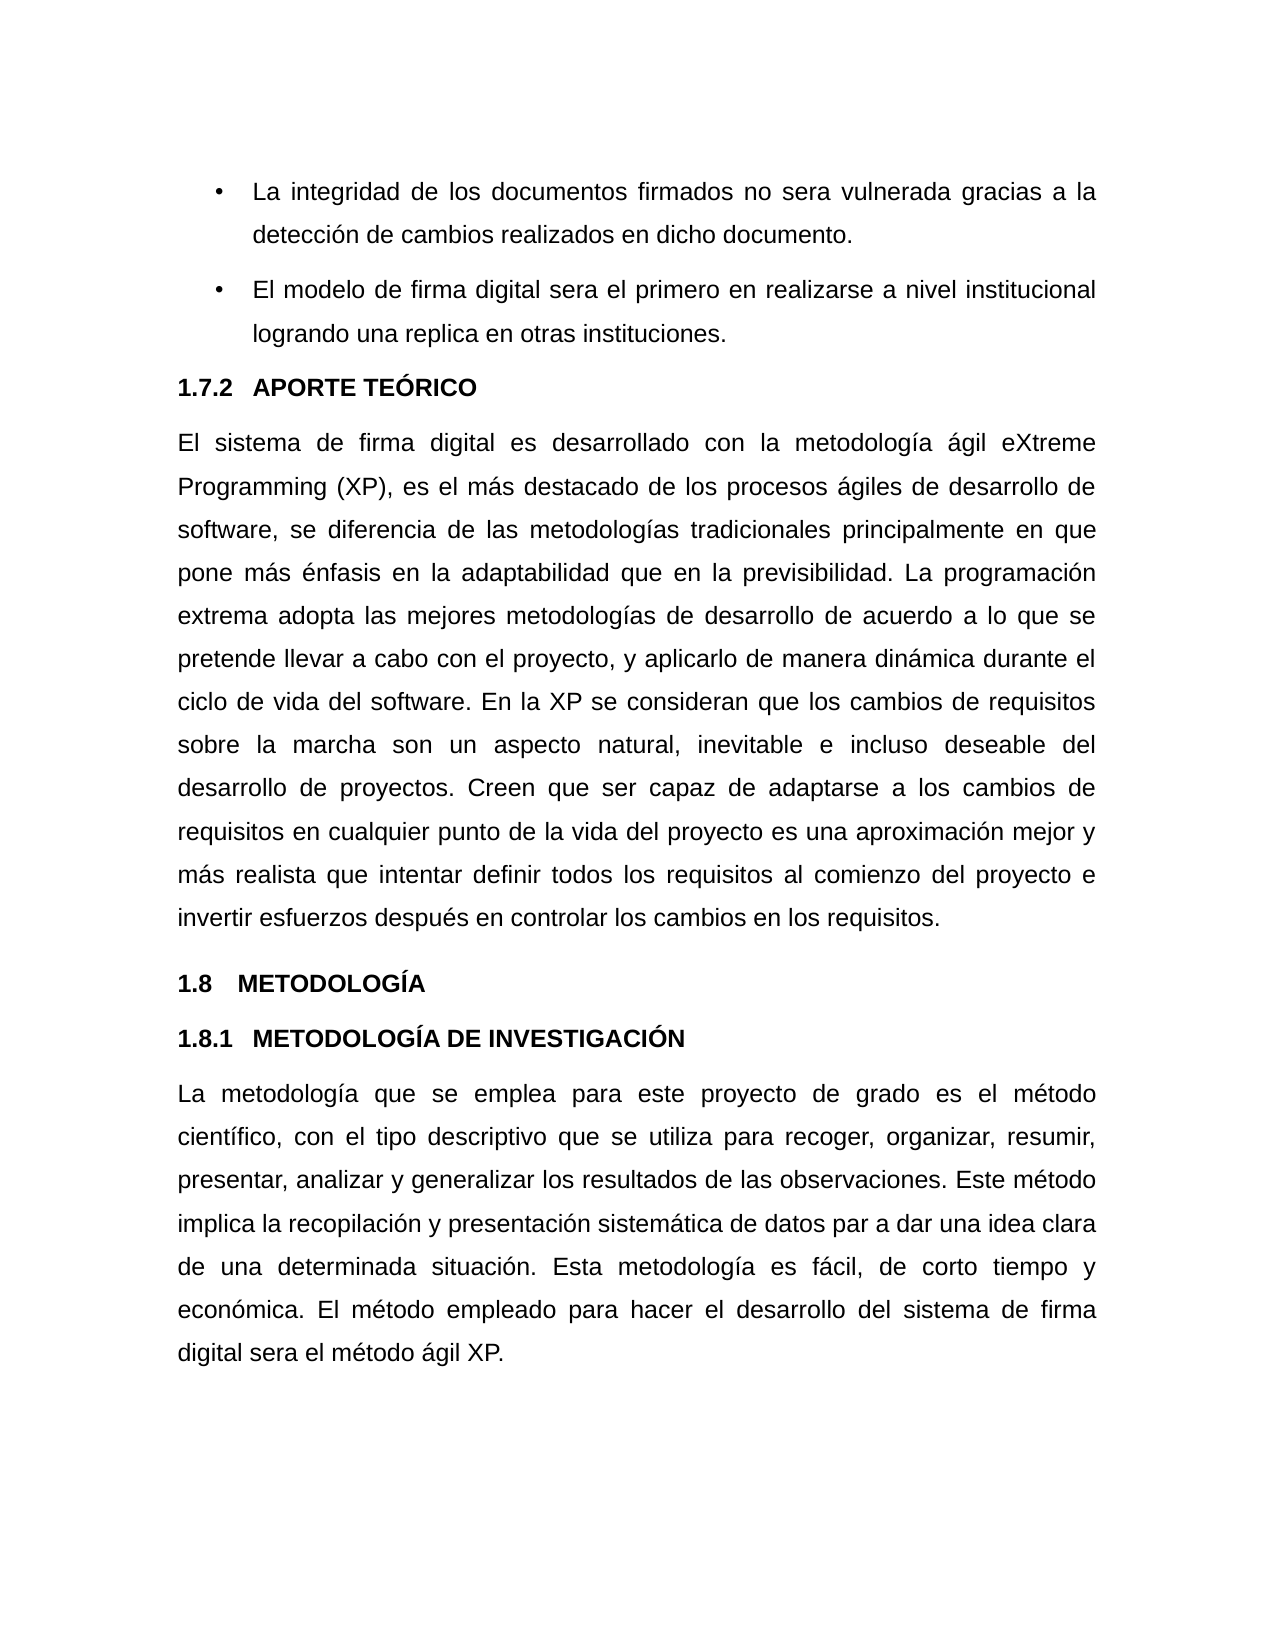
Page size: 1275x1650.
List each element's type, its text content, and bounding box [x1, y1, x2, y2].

text La metodología que se emplea para este proyecto de grado es el método científico, con el tipo descriptivo que se utiliza para recoger, organizar, resumir, presentar, analizar y generalizar los resultados de las observaciones. Este método implica la recopilación y presentación sistemática de datos par a dar una idea clara de una determinada situación. Esta metodología es fácil, de corto tiempo y económica. El método empleado para hacer el desarrollo del sistema de firma digital sera el método ágil XP. [177, 1079, 1098, 1367]
subtitle METODOLOGÍA [177, 969, 1098, 998]
list El modelo de firma digital sera el primero en realizarse a nivel institucional logrando una replica en otras instituciones. [215, 275, 1098, 347]
text El sistema de firma digital es desarrollado con la metodología ágil eXtreme Programming (XP), es el más destacado de los procesos ágiles de desarrollo de software, se diferencia de las metodologías tradicionales principalmente en que pone más énfasis en la adaptabilidad que en la previsibilidad. La programación extrema adopta las mejores metodologías de desarrollo de acuerdo a lo que se pretende llevar a cabo con el proyecto, y aplicarlo de manera dinámica durante el ciclo de vida del software. En la XP se consideran que los cambios de requisitos sobre la marcha son un aspecto natural, inevitable e incluso deseable del desarrollo de proyectos. Creen que ser capaz de adaptarse a los cambios de requisitos en cualquier punto de la vida del proyecto es una aproximación mejor y más realista que intentar definir todos los requisitos al comienzo del proyecto e invertir esfuerzos después en controlar los cambios en los requisitos. [177, 428, 1098, 931]
subtitle METODOLOGÍA DE INVESTIGACIÓN [177, 1024, 1098, 1053]
list La integridad de los documentos firmados no sera vulnerada gracias a la detección de cambios realizados en dicho documento. [215, 177, 1098, 249]
subtitle APORTE TEÓRICO [177, 373, 1098, 402]
